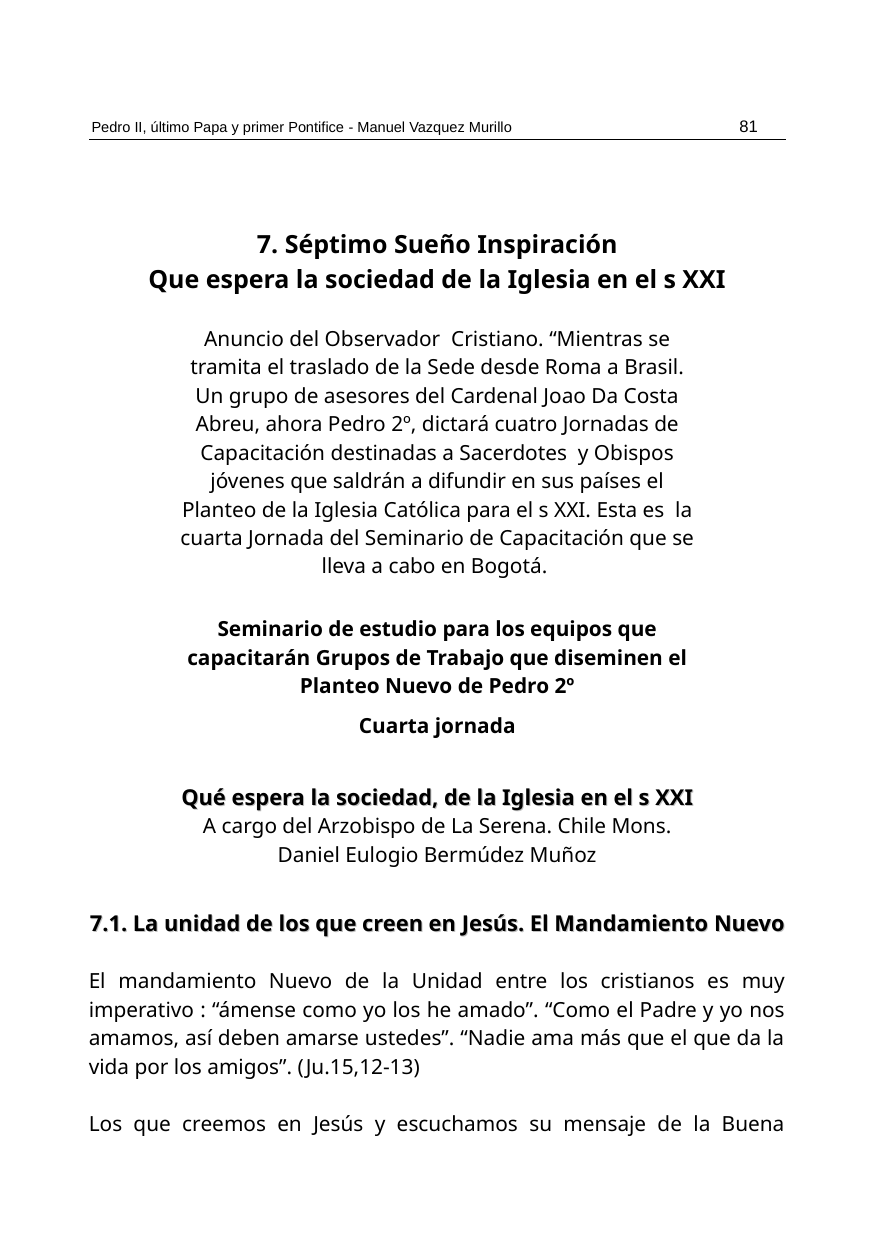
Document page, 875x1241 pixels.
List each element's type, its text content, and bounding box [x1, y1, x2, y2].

subtitle Qué espera la sociedad, de la Iglesia en el s XXI [88, 782, 786, 811]
text Los que creemos en Jesús y escuchamos su mensaje de la Buena [88, 1109, 786, 1137]
subtitle A cargo del Arzobispo de La Serena. Chile Mons. Daniel Eulogio Bermúdez Muñoz [177, 811, 697, 868]
subtitle Cuarta jornada [177, 712, 697, 740]
subtitle 7. Séptimo Sueño Inspiración Que espera la sociedad de la Iglesia en el s XXI [88, 227, 786, 295]
text El mandamiento Nuevo de la Unidad entre los cristianos es muy imperativo : “ámense como yo los he amado”. “Como el Padre y yo nos amamos, así deben amarse ustedes”. “Nadie ama más que el que da la vida por los amigos”. (Ju.15,12-13) [88, 967, 786, 1080]
subtitle Seminario de estudio para los equipos que capacitarán Grupos de Trabajo que diseminen el Planteo Nuevo de Pedro 2º [177, 614, 697, 700]
subtitle Anuncio del Observador Cristiano. “Mientras se tramita el traslado de la Sede desde Roma a Brasil. Un grupo de asesores del Cardenal Joao Da Costa Abreu, ahora Pedro 2º, dictará cuatro Jornadas de Capacitación destinadas a Sacerdotes y Obispos jóvenes que saldrán a difundir en sus países el Planteo de la Iglesia Católica para el s XXI. Esta es la cuarta Jornada del Seminario de Capacitación que se lleva a cabo en Bogotá. [177, 324, 697, 580]
subtitle 7.1. La unidad de los que creen en Jesús. El Mandamiento Nuevo [88, 908, 786, 938]
